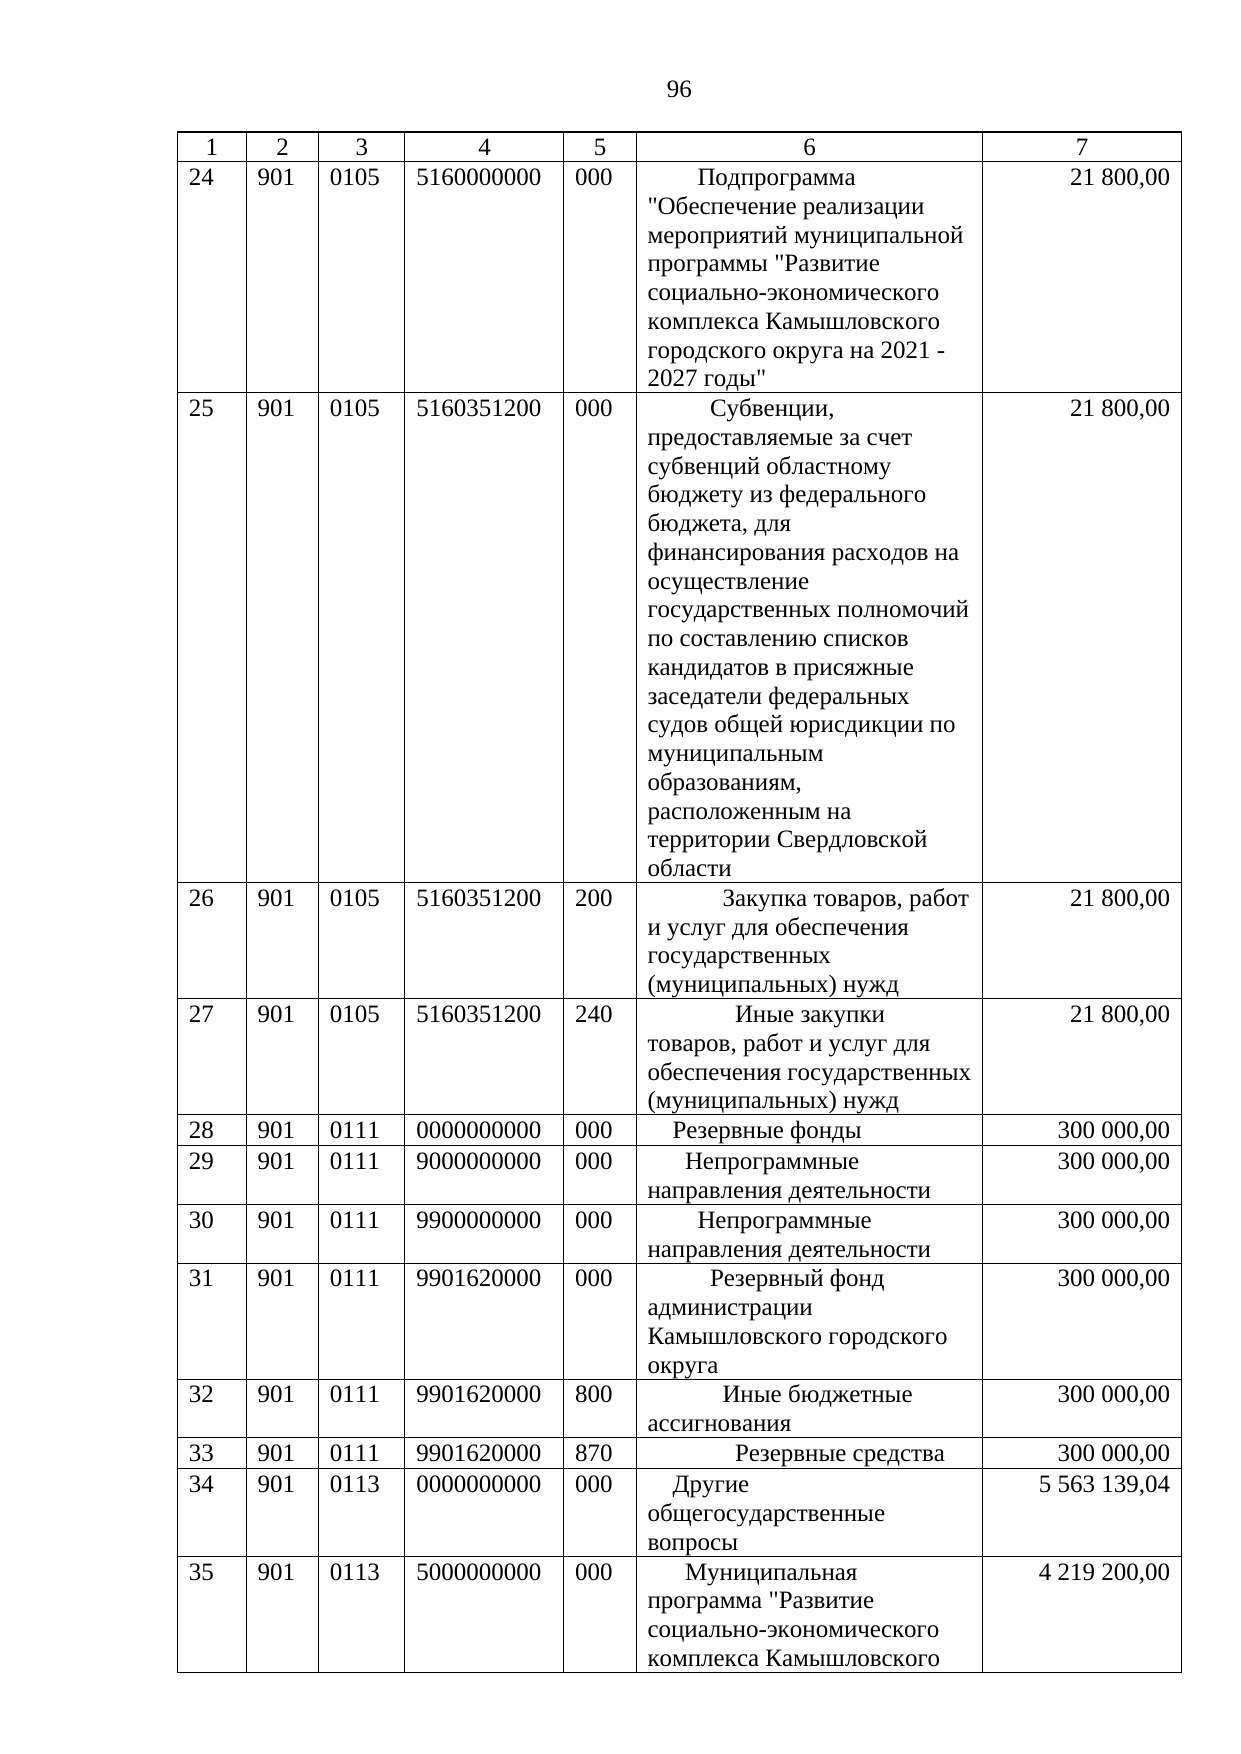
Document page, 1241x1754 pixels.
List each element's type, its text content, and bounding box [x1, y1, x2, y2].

table_header 5 [564, 133, 636, 161]
table_header 3 [319, 133, 404, 161]
table_cell 000 [564, 393, 636, 882]
table_cell 9901620000 [405, 1264, 563, 1378]
table_cell 200 [564, 883, 636, 998]
table_cell 000 [564, 1146, 636, 1204]
table_cell 35 [178, 1557, 246, 1672]
table_cell 300 000,00 [983, 1205, 1181, 1262]
table_cell 901 [247, 393, 318, 882]
table_cell 21 800,00 [983, 999, 1181, 1114]
table_cell Непрограммные направления деятельности [637, 1146, 982, 1204]
table_header 2 [247, 133, 318, 161]
table_cell Муниципальная программа "Развитие социально-экономического комплекса Камышловского [637, 1557, 982, 1672]
table_cell 32 [178, 1380, 246, 1437]
table_cell 901 [247, 999, 318, 1114]
table_cell 0111 [319, 1115, 404, 1145]
table_cell 0111 [319, 1146, 404, 1204]
table_cell 0105 [319, 999, 404, 1114]
table_cell 34 [178, 1469, 246, 1556]
table_cell Резервный фонд администрации Камышловского городского округа [637, 1264, 982, 1378]
table_cell 901 [247, 1205, 318, 1262]
table_cell 4 219 200,00 [983, 1557, 1181, 1672]
table_cell 240 [564, 999, 636, 1114]
table_cell 33 [178, 1438, 246, 1468]
table_cell 0000000000 [405, 1115, 563, 1145]
table_cell 0113 [319, 1469, 404, 1556]
table_cell 0111 [319, 1205, 404, 1262]
table_cell 901 [247, 1146, 318, 1204]
table_cell Иные закупки товаров, работ и услуг для обеспечения государственных (муниципальных) нужд [637, 999, 982, 1114]
table_cell Непрограммные направления деятельности [637, 1205, 982, 1262]
table_cell 000 [564, 1264, 636, 1378]
table_cell 21 800,00 [983, 162, 1181, 392]
table_cell 000 [564, 1115, 636, 1145]
table_cell 9900000000 [405, 1205, 563, 1262]
table_cell 000 [564, 1205, 636, 1262]
table_cell 30 [178, 1205, 246, 1262]
table_cell Другие общегосударственные вопросы [637, 1469, 982, 1556]
table_cell 21 800,00 [983, 393, 1181, 882]
table_cell 901 [247, 883, 318, 998]
table_cell 901 [247, 1380, 318, 1437]
table_cell 27 [178, 999, 246, 1114]
table_cell 300 000,00 [983, 1380, 1181, 1437]
table_cell 901 [247, 1115, 318, 1145]
table_cell Иные бюджетные ассигнования [637, 1380, 982, 1437]
table_cell 24 [178, 162, 246, 392]
table_cell 800 [564, 1380, 636, 1437]
table_cell 21 800,00 [983, 883, 1181, 998]
table_cell 5160000000 [405, 162, 563, 392]
table_cell 0000000000 [405, 1469, 563, 1556]
table_cell 901 [247, 1438, 318, 1468]
table_header 7 [983, 133, 1181, 161]
table_cell 5160351200 [405, 393, 563, 882]
table_cell 5 563 139,04 [983, 1469, 1181, 1556]
table_cell 901 [247, 1264, 318, 1378]
table_cell 0105 [319, 393, 404, 882]
table_cell 300 000,00 [983, 1115, 1181, 1145]
table_cell 0113 [319, 1557, 404, 1672]
table_cell 9000000000 [405, 1146, 563, 1204]
table_cell 0105 [319, 162, 404, 392]
table_cell 0105 [319, 883, 404, 998]
table_cell Закупка товаров, работ и услуг для обеспечения государственных (муниципальных) нужд [637, 883, 982, 998]
table_cell 300 000,00 [983, 1438, 1181, 1468]
table_cell 28 [178, 1115, 246, 1145]
table_cell 870 [564, 1438, 636, 1468]
table_cell 25 [178, 393, 246, 882]
table_cell 300 000,00 [983, 1146, 1181, 1204]
table_cell Подпрограмма "Обеспечение реализации мероприятий муниципальной программы "Развитие социально-экономического комплекса Камышловского городского округа на 2021 - 2027 годы" [637, 162, 982, 392]
table_cell Резервные фонды [637, 1115, 982, 1145]
table_cell Субвенции, предоставляемые за счет субвенций областному бюджету из федерального бюджета, для финансирования расходов на осуществление государственных полномочий по составлению списков кандидатов в присяжные заседатели федеральных судов общей юрисдикции по муниципальным образованиям, расположенным на территории Свердловской области [637, 393, 982, 882]
table_cell 29 [178, 1146, 246, 1204]
table_cell 901 [247, 162, 318, 392]
table_header 1 [178, 133, 246, 161]
table_cell 5000000000 [405, 1557, 563, 1672]
table_cell 31 [178, 1264, 246, 1378]
table_cell 901 [247, 1557, 318, 1672]
table_cell 9901620000 [405, 1438, 563, 1468]
table_cell 5160351200 [405, 883, 563, 998]
table_header 6 [637, 133, 982, 161]
table_cell 300 000,00 [983, 1264, 1181, 1378]
table_cell 000 [564, 1469, 636, 1556]
table_header 4 [405, 133, 563, 161]
table_cell 901 [247, 1469, 318, 1556]
table_cell 0111 [319, 1438, 404, 1468]
table_cell 0111 [319, 1264, 404, 1378]
table_cell 000 [564, 1557, 636, 1672]
table_cell 26 [178, 883, 246, 998]
table_cell 000 [564, 162, 636, 392]
table_cell 5160351200 [405, 999, 563, 1114]
table_cell Резервные средства [637, 1438, 982, 1468]
table_cell 9901620000 [405, 1380, 563, 1437]
table_cell 0111 [319, 1380, 404, 1437]
